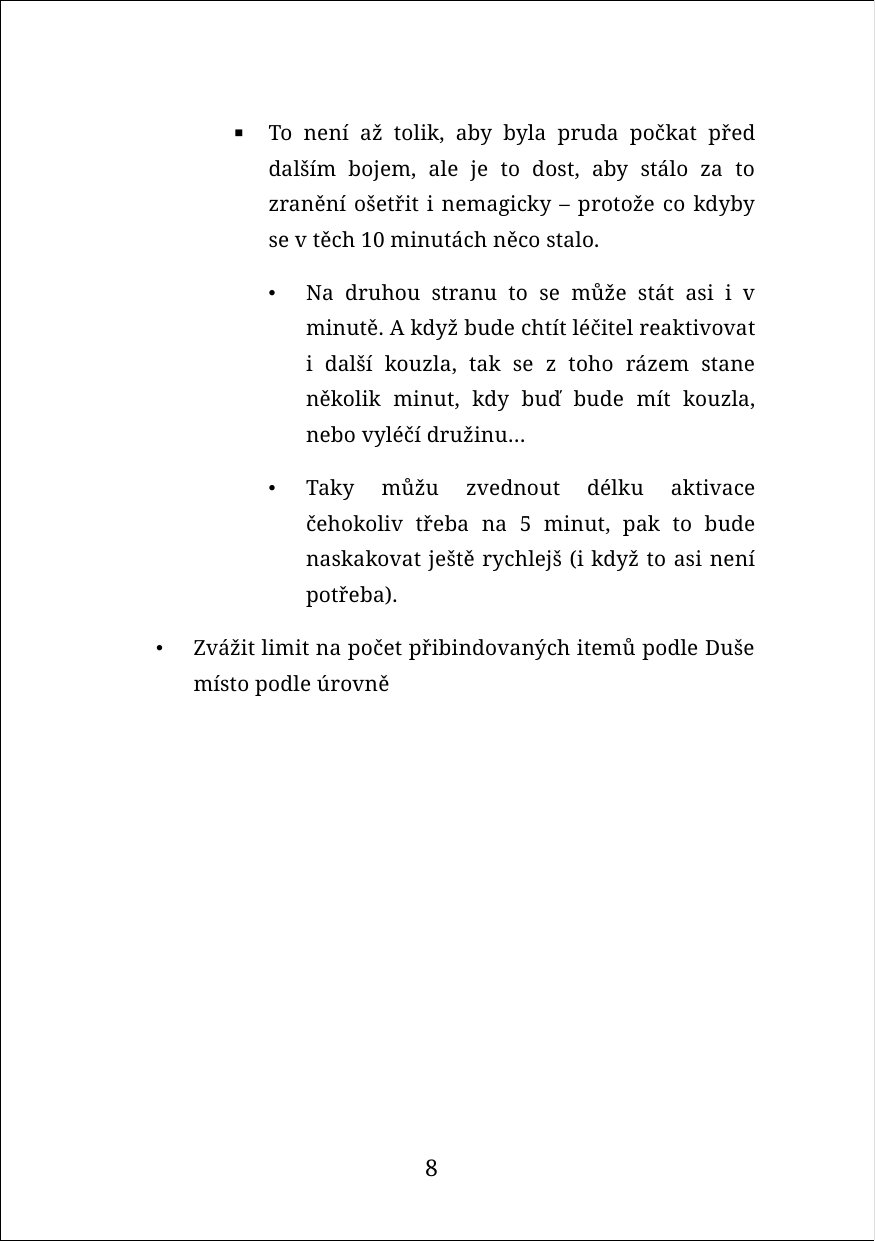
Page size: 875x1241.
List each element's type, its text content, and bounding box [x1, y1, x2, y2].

list To není až tolik, aby byla pruda počkat před dalším bojem, ale je to dost, aby stálo za to zranění ošetřit i nemagicky – protože co kdyby se v těch 10 minutách něco stalo. [231, 118, 756, 253]
list Zvážit limit na počet přibindovaných itemů podle Duše místo podle úrovně [156, 633, 756, 697]
list Taky můžu zvednout délku aktivace čehokoliv třeba na 5 minut, pak to bude naskakovat ještě rychlejš (i když to asi není potřeba). [268, 473, 756, 608]
list Na druhou stranu to se může stát asi i v minutě. A když bude chtít léčitel reaktivovat i další kouzla, tak se z toho rázem stane několik minut, kdy buď bude mít kouzla, nebo vyléčí družinu… [268, 278, 756, 448]
